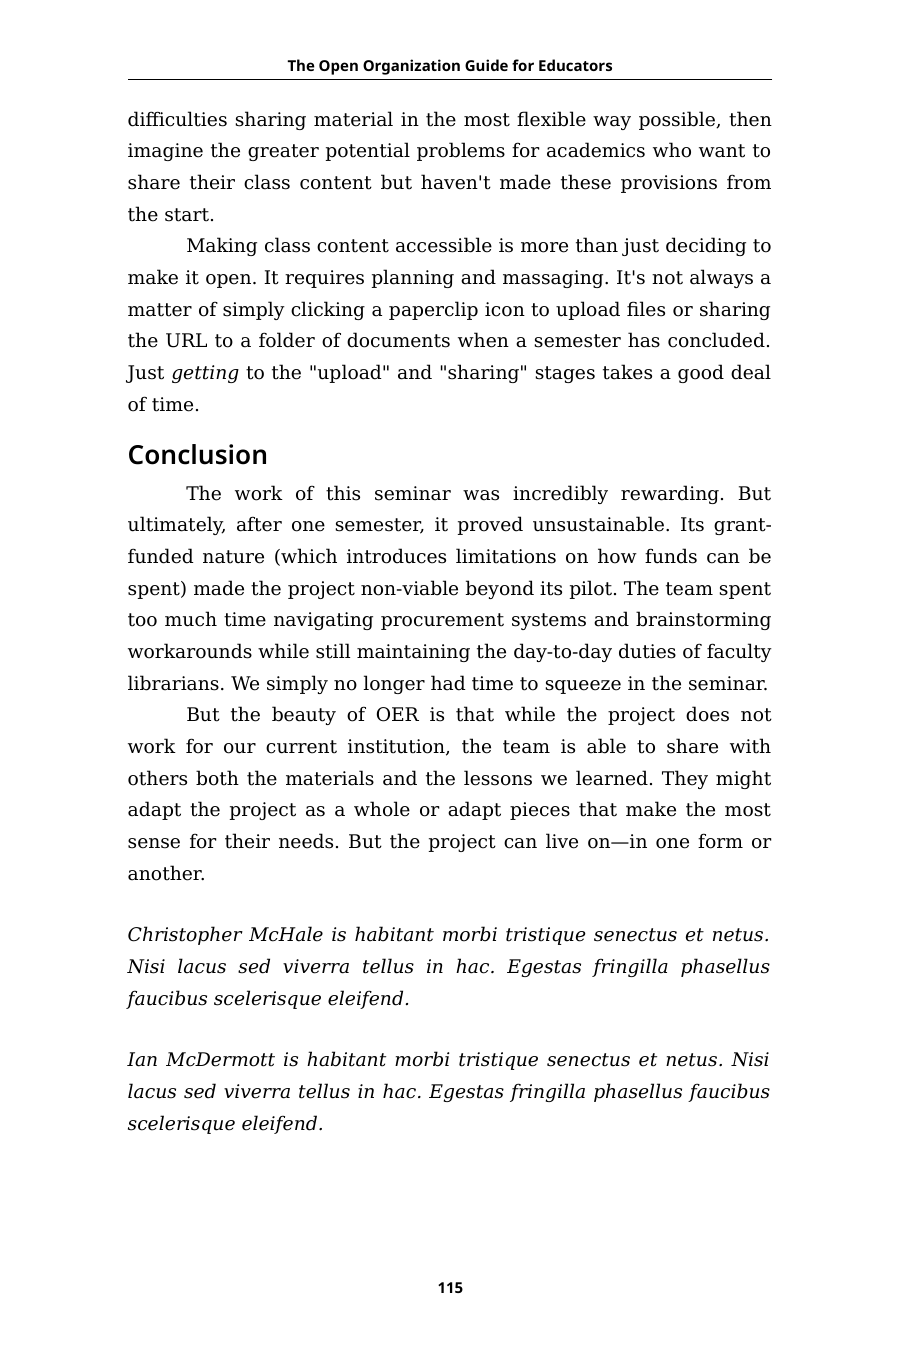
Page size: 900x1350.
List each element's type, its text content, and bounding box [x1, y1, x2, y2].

text Making class content accessible is more than just deciding to make it open. It requires planning and massaging. It's not always a matter of simply clicking a paperclip icon to upload files or sharing the URL to a folder of documents when a semester has concluded. Just getting to the "upload" and "sharing" stages takes a good deal of time. [127, 235, 772, 416]
text But the beauty of OER is that while the project does not work for our current institution, the team is able to share with others both the materials and the lessons we learned. They might adapt the project as a whole or adapt pieces that make the most sense for their needs. But the project can live on—in one form or another. [127, 704, 772, 885]
text The work of this seminar was incredibly rewarding. But ultimately, after one semester, it proved unsustainable. Its grant-funded nature (which introduces limitations on how funds can be spent) made the project non-viable beyond its pilot. The team spent too much time navigating procurement systems and brainstorming workarounds while still maintaining the day-to-day duties of faculty librarians. We simply no longer had time to squeeze in the seminar. [127, 483, 772, 695]
text Ian McDermott is habitant morbi tristique senectus et netus. Nisi lacus sed viverra tellus in hac. Egestas fringilla phasellus faucibus scelerisque eleifend. [127, 1049, 772, 1135]
text Christopher McHale is habitant morbi tristique senectus et netus. Nisi lacus sed viverra tellus in hac. Egestas fringilla phasellus faucibus scelerisque eleifend. [127, 924, 772, 1010]
text difficulties sharing material in the most flexible way possible, then imagine the greater potential problems for academics who want to share their class content but haven't made these provisions from the start. [127, 109, 772, 226]
subtitle Conclusion [127, 440, 772, 470]
